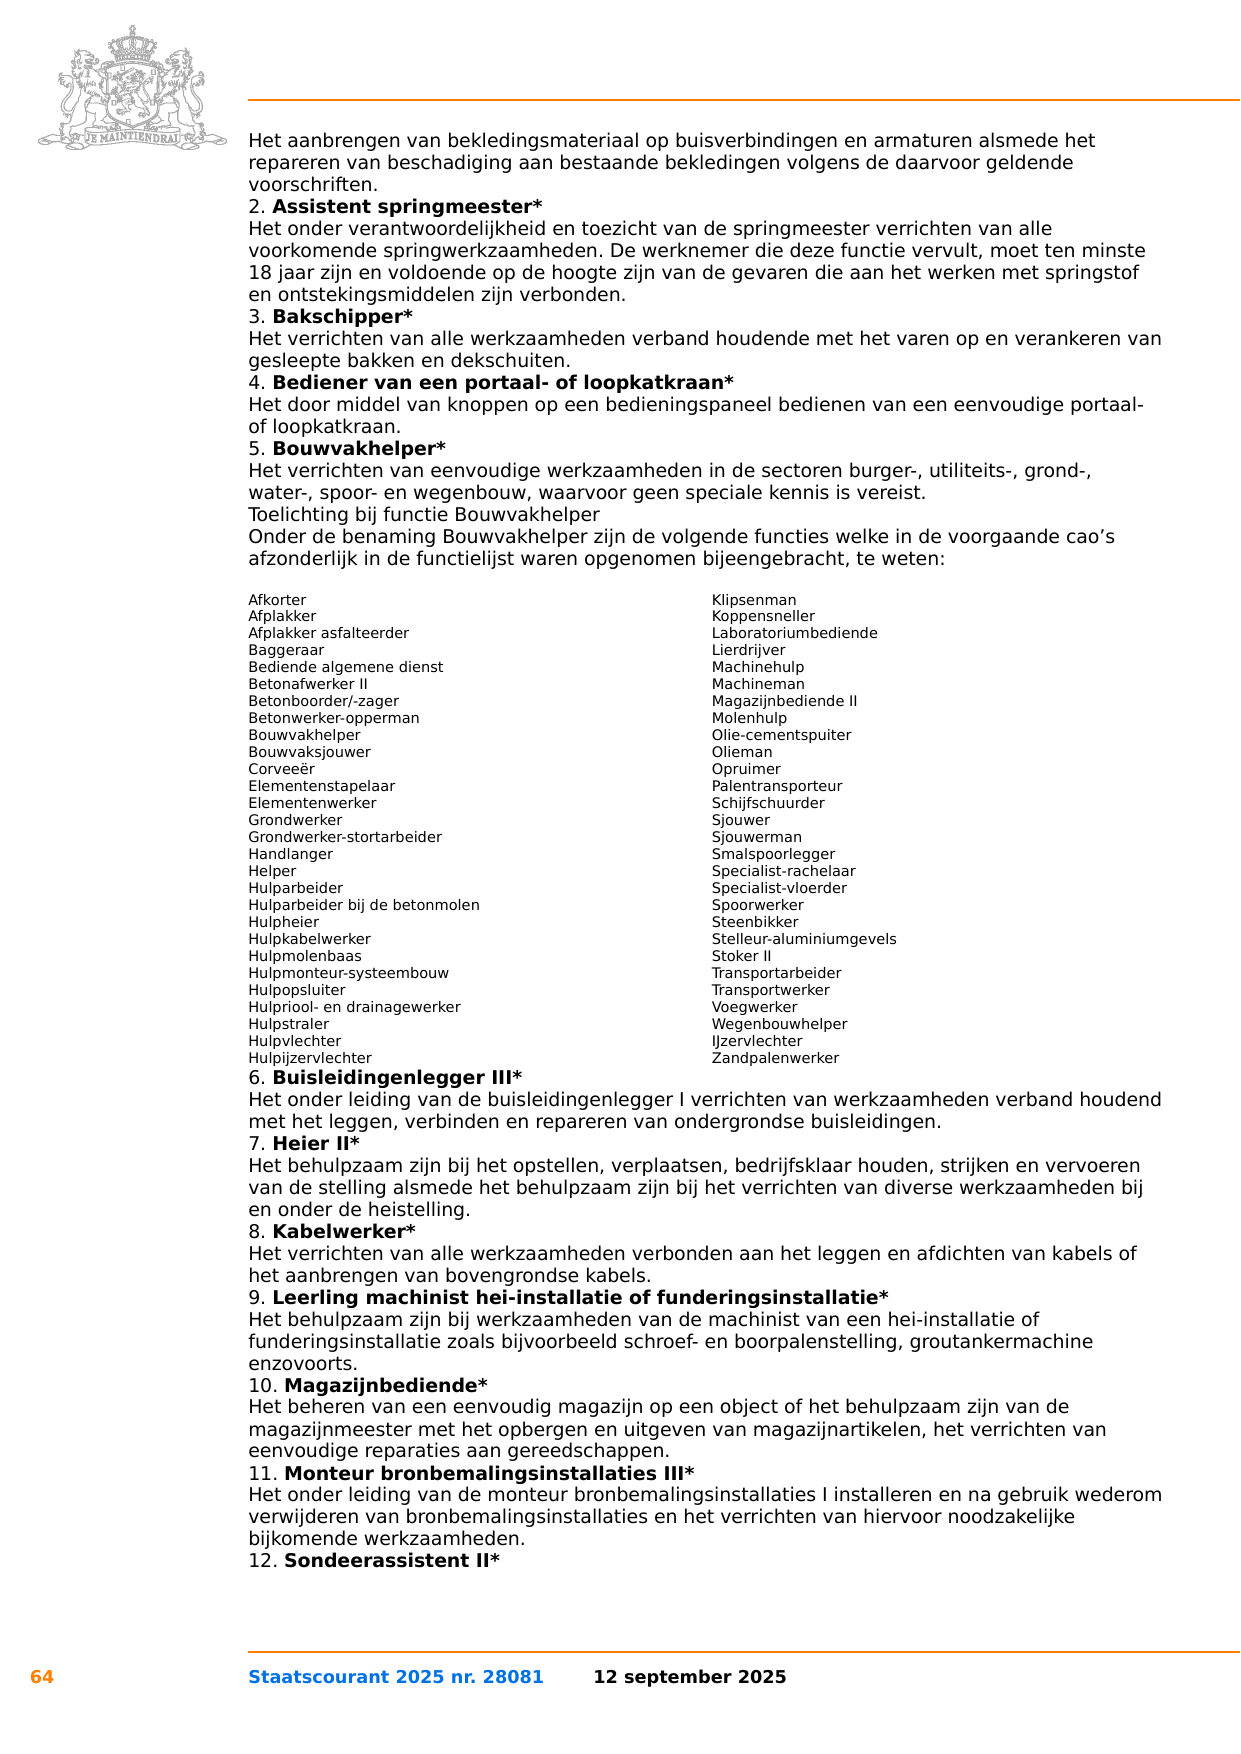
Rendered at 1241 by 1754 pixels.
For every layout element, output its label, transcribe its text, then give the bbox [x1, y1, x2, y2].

table_cell Corveeër [248, 761, 706, 778]
table_cell Elementenstapelaar [248, 778, 706, 795]
table_cell Elementenwerker [248, 795, 706, 812]
text Het onder verantwoordelijkheid en toezicht van de springmeester verrichten van alle voorkomende springwerkzaamheden. De werknemer die deze functie vervult, moet ten minste 18 jaar zijn en voldoende op de hoogte zijn van de gevaren die aan het werken met springstof en ontstekingsmiddelen zijn verbonden. [248, 218, 1163, 306]
table_cell Steenbikker [706, 914, 1163, 931]
table_cell Grondwerker-stortarbeider [248, 829, 706, 846]
table_cell Zandpalenwerker [706, 1050, 1163, 1067]
text Het aanbrengen van bekledingsmateriaal op buisverbindingen en armaturen alsmede het repareren van beschadiging aan bestaande bekledingen volgens de daarvoor geldende voorschriften. [248, 130, 1163, 196]
table_cell Bouwvakhelper [248, 727, 706, 744]
table_cell Hulpmonteur-systeembouw [248, 965, 706, 982]
table_cell Smalspoorlegger [706, 846, 1163, 863]
text Het verrichten van alle werkzaamheden verband houdende met het varen op en verankeren van gesleepte bakken en dekschuiten. [248, 328, 1163, 372]
table_cell Handlanger [248, 846, 706, 863]
table_cell Laboratoriumbediende [706, 625, 1163, 642]
table_cell Hulpopsluiter [248, 982, 706, 999]
table_cell Hulpstraler [248, 1016, 706, 1033]
table_cell Hulpriool- en drainagewerker [248, 999, 706, 1016]
table_cell Lierdrijver [706, 642, 1163, 659]
text 8. Kabelwerker* [248, 1221, 1163, 1243]
table_cell Sjouwer [706, 812, 1163, 829]
text 2. Assistent springmeester* [248, 196, 1163, 218]
table_cell Hulparbeider [248, 880, 706, 897]
table_cell Hulpkabelwerker [248, 931, 706, 948]
table_cell IJzervlechter [706, 1033, 1163, 1050]
table_cell Stelleur-aluminiumgevels [706, 931, 1163, 948]
text Het verrichten van alle werkzaamheden verbonden aan het leggen en afdichten van kabels of het aanbrengen van bovengrondse kabels. [248, 1243, 1163, 1287]
table_cell Betonafwerker II [248, 676, 706, 693]
table_cell Magazijnbediende II [706, 693, 1163, 710]
table_cell Hulpvlechter [248, 1033, 706, 1050]
text Het behulpzaam zijn bij het opstellen, verplaatsen, bedrijfsklaar houden, strijken en vervoeren van de stelling alsmede het behulpzaam zijn bij het verrichten van diverse werkzaamheden bij en onder de heistelling. [248, 1155, 1163, 1221]
table_cell Transportarbeider [706, 965, 1163, 982]
table_cell Baggeraar [248, 642, 706, 659]
table_cell Stoker II [706, 948, 1163, 965]
text Toelichting bij functie Bouwvakhelper [248, 503, 1163, 526]
text Onder de benaming Bouwvakhelper zijn de volgende functies welke in de voorgaande cao’s afzonderlijk in de functielijst waren opgenomen bijeengebracht, te weten: [248, 526, 1163, 569]
text 5. Bouwvakhelper* [248, 438, 1163, 459]
text 10. Magazijnbediende* [248, 1374, 1163, 1396]
text 12. Sondeerassistent II* [248, 1550, 1163, 1572]
table_header Afkorter [248, 591, 706, 608]
table_cell Bouwvaksjouwer [248, 744, 706, 761]
table_cell Helper [248, 863, 706, 880]
table_cell Opruimer [706, 761, 1163, 778]
table_cell Afplakker asfalteerder [248, 625, 706, 642]
table_cell Afplakker [248, 608, 706, 625]
table_cell Hulpmolenbaas [248, 948, 706, 965]
picture [38, 25, 227, 150]
table_cell Grondwerker [248, 812, 706, 829]
table_cell Betonwerker-opperman [248, 710, 706, 727]
table_cell Palentransporteur [706, 778, 1163, 795]
table_cell Transportwerker [706, 982, 1163, 999]
table_cell Specialist-rachelaar [706, 863, 1163, 880]
text 7. Heier II* [248, 1133, 1163, 1155]
table_cell Molenhulp [706, 710, 1163, 727]
table_cell Machineman [706, 676, 1163, 693]
text 9. Leerling machinist hei-installatie of funderingsinstallatie* [248, 1287, 1163, 1308]
table_cell Olieman [706, 744, 1163, 761]
text Het verrichten van eenvoudige werkzaamheden in de sectoren burger-, utiliteits-, grond-, water-, spoor- en wegenbouw, waarvoor geen speciale kennis is vereist. [248, 459, 1163, 503]
table_cell Schijfschuurder [706, 795, 1163, 812]
table_cell Sjouwerman [706, 829, 1163, 846]
table_cell Olie-cementspuiter [706, 727, 1163, 744]
table_cell Hulparbeider bij de betonmolen [248, 897, 706, 914]
text Het beheren van een eenvoudig magazijn op een object of het behulpzaam zijn van de magazijnmeester met het opbergen en uitgeven van magazijnartikelen, het verrichten van eenvoudige reparaties aan gereedschappen. [248, 1396, 1163, 1462]
table_cell Betonboorder/-zager [248, 693, 706, 710]
text Het behulpzaam zijn bij werkzaamheden van de machinist van een hei-installatie of funderingsinstallatie zoals bijvoorbeeld schroef- en boorpalenstelling, groutankermachine enzovoorts. [248, 1308, 1163, 1374]
text Het door middel van knoppen op een bedieningspaneel bedienen van een eenvoudige portaal- of loopkatkraan. [248, 394, 1163, 438]
table_cell Hulpijzervlechter [248, 1050, 706, 1067]
text Het onder leiding van de monteur bronbemalingsinstallaties I installeren en na gebruik wederom verwijderen van bronbemalingsinstallaties en het verrichten van hiervoor noodzakelijke bijkomende werkzaamheden. [248, 1484, 1163, 1550]
table_cell Wegenbouwhelper [706, 1016, 1163, 1033]
table_cell Bediende algemene dienst [248, 659, 706, 676]
table_cell Machinehulp [706, 659, 1163, 676]
text Het onder leiding van de buisleidingenlegger I verrichten van werkzaamheden verband houdend met het leggen, verbinden en repareren van ondergrondse buisleidingen. [248, 1089, 1163, 1133]
table_cell Hulpheier [248, 914, 706, 931]
text 6. Buisleidingenlegger III* [248, 1067, 1163, 1089]
text 3. Bakschipper* [248, 306, 1163, 328]
table_cell Spoorwerker [706, 897, 1163, 914]
table_cell Voegwerker [706, 999, 1163, 1016]
table_header Klipsenman [706, 591, 1163, 608]
text 11. Monteur bronbemalingsinstallaties III* [248, 1462, 1163, 1484]
text 4. Bediener van een portaal- of loopkatkraan* [248, 372, 1163, 394]
table_cell Koppensneller [706, 608, 1163, 625]
table_cell Specialist-vloerder [706, 880, 1163, 897]
